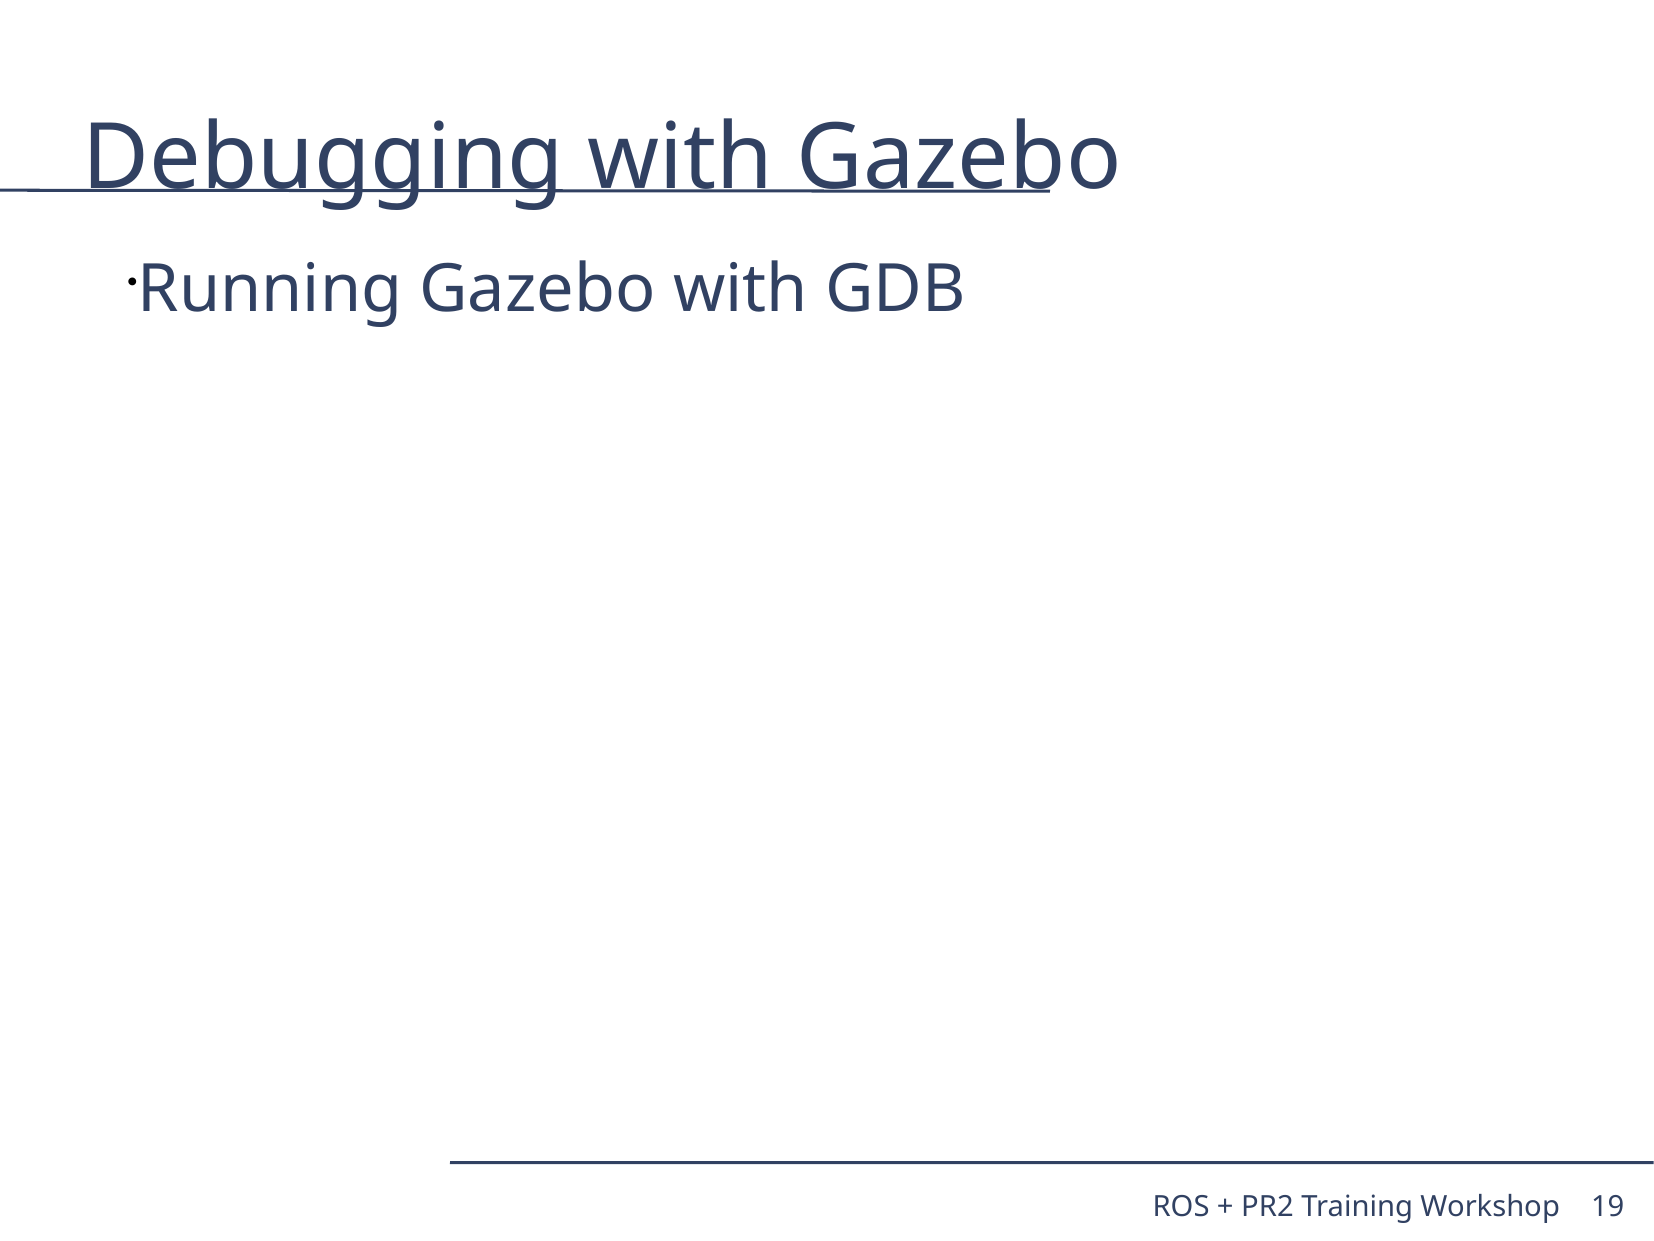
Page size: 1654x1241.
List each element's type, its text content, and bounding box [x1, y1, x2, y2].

title Debugging with Gazebo [82, 49, 1571, 257]
text_box Running Gazebo with GDB [112, 232, 1538, 326]
